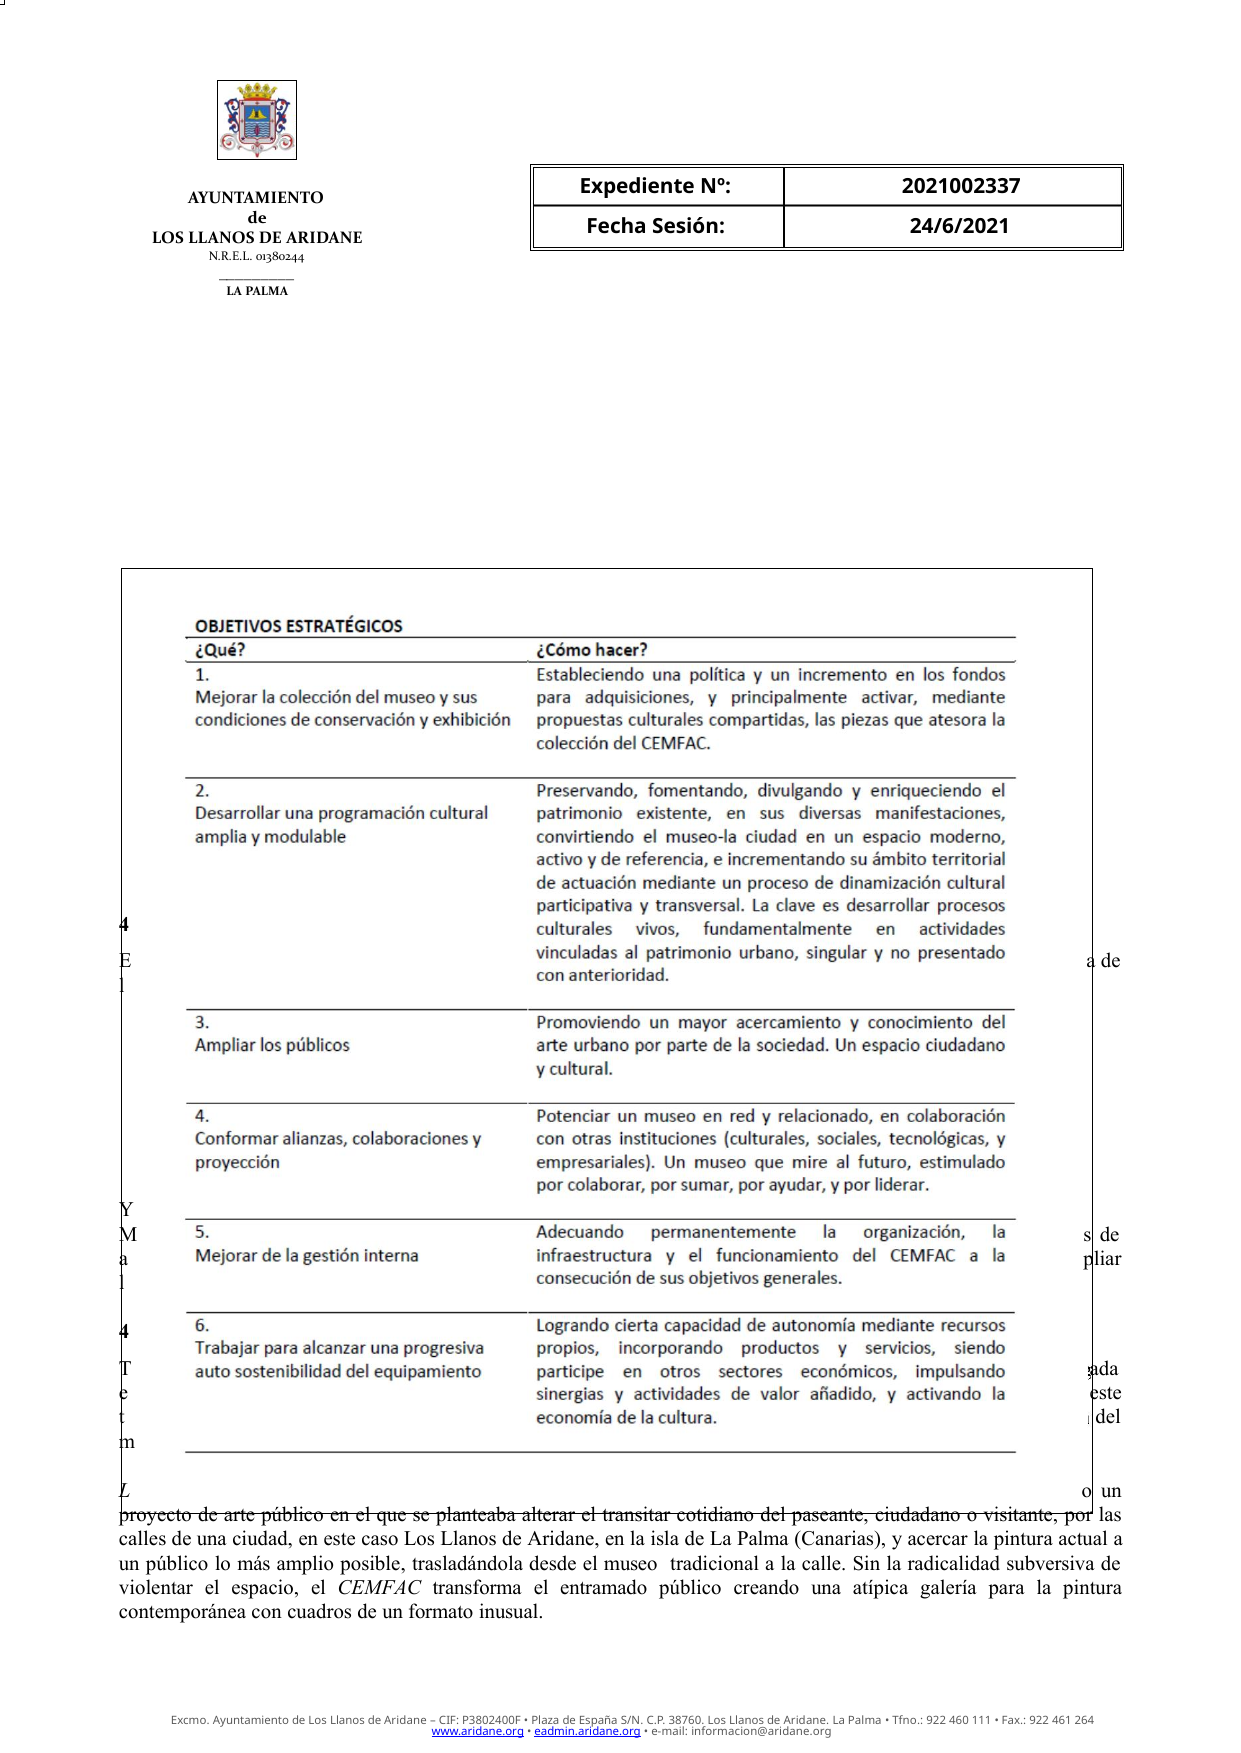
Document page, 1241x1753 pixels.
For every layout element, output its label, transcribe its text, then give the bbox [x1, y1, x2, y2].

text contemporánea con cuadros de un formato inusual. [119, 1601, 1146, 1623]
text 24/6/2021 [909, 214, 1059, 239]
text t [119, 1406, 156, 1428]
text M [119, 1223, 162, 1246]
text www.aridane.org • eadmin.aridane.org • e-mail: informacion@aridane.org [431, 1724, 834, 1738]
text Fecha Sesión: [586, 214, 761, 239]
picture [218, 81, 296, 159]
text 4 [119, 913, 154, 936]
text del [1095, 1406, 1147, 1428]
text de [247, 210, 387, 227]
text _ [219, 266, 226, 279]
text violentar el espacio, el CEMFAC transforma el entramado público creando una atípica galería para la pintura [119, 1576, 1146, 1599]
text E [119, 949, 156, 973]
text T [119, 1357, 156, 1380]
text Expediente Nº: [579, 173, 761, 198]
text un público lo más amplio posible, trasladándola desde el museo tradicional a la calle. Sin la radicalidad subversiva de [119, 1552, 1146, 1575]
text L [119, 1479, 155, 1502]
text _ [317, 266, 327, 282]
text Excmo. Ayuntamiento de Los Llanos de Aridane – CIF: P3802400F • Plaza de España S/N. C.P. 38760. Los Llanos de Aridane. La Palma • Tfno.: 922 460 111 • Fax.: 922 461 264 [171, 1713, 1095, 1727]
picture [531, 165, 1123, 250]
text pliar [1083, 1247, 1146, 1270]
text AYUNTAMIENTO [188, 190, 387, 207]
text N.R.E.L. 01380244 [208, 250, 327, 262]
text 2021002337 [902, 173, 1059, 198]
text ________ [226, 266, 317, 282]
text Y [119, 1198, 162, 1221]
text o un [1081, 1479, 1147, 1502]
text a [119, 1247, 162, 1270]
text l [119, 974, 156, 997]
text ada [1089, 1357, 1147, 1380]
text este [1089, 1381, 1147, 1404]
text s de [1083, 1223, 1146, 1246]
text LA PALMA [226, 286, 317, 298]
text e [119, 1381, 156, 1404]
text m [119, 1430, 160, 1453]
text a de [1086, 949, 1145, 973]
text l [119, 1271, 149, 1294]
text proyecto de arte público en el que se planteaba alterar el transitar cotidiano del paseante, ciudadano o visitante, por las [119, 1503, 1146, 1526]
text LOS LLANOS DE ARIDANE [152, 230, 387, 247]
picture [122, 569, 1092, 1513]
text calles de una ciudad, en este caso Los Llanos de Aridane, en la isla de La Palma (Canarias), y acercar la pintura actual a [119, 1527, 1146, 1550]
text 4 [119, 1321, 154, 1343]
